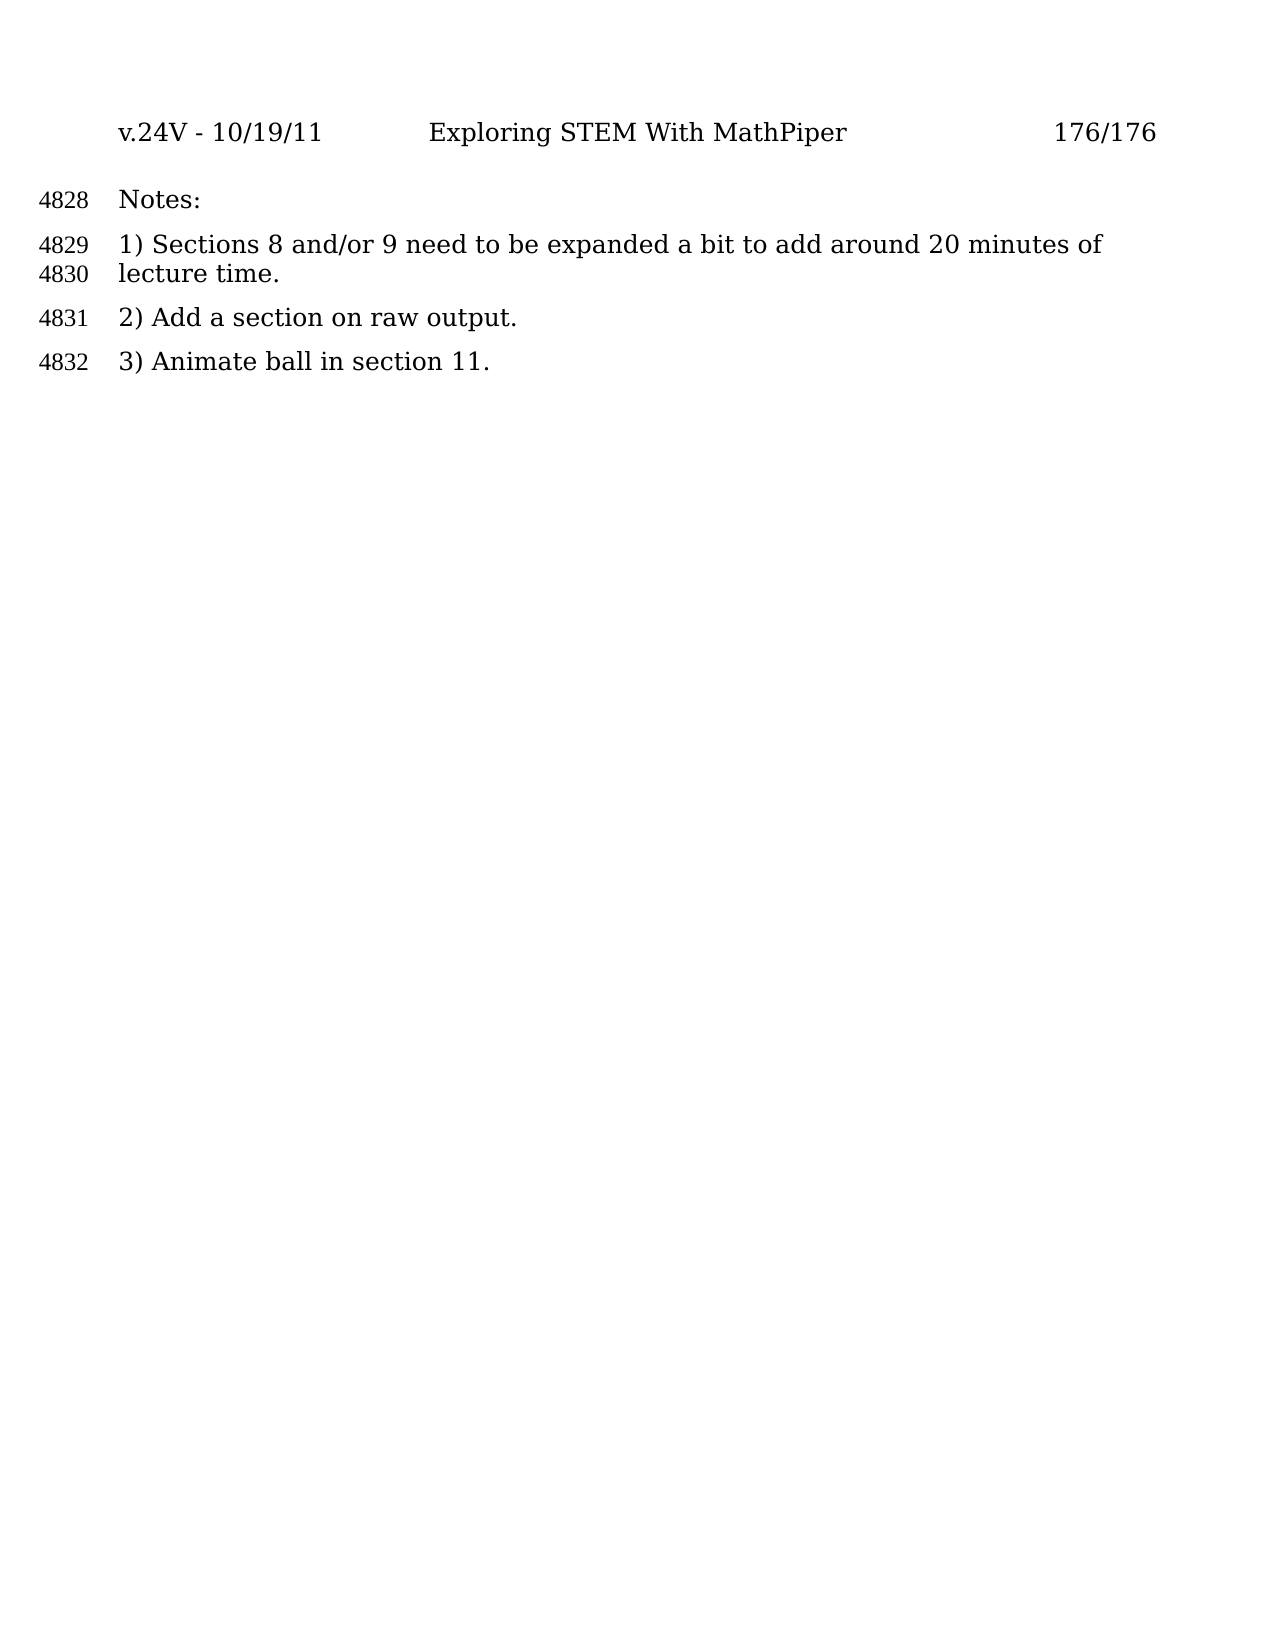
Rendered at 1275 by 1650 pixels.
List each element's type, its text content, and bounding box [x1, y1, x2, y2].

text Notes: [118, 186, 1157, 215]
text 1) Sections 8 and/or 9 need to be expanded a bit to add around 20 minutes of lecture time. [118, 230, 1157, 288]
text 2) Add a section on raw output. [118, 303, 1157, 332]
text 3) Animate ball in section 11. [118, 347, 1157, 377]
